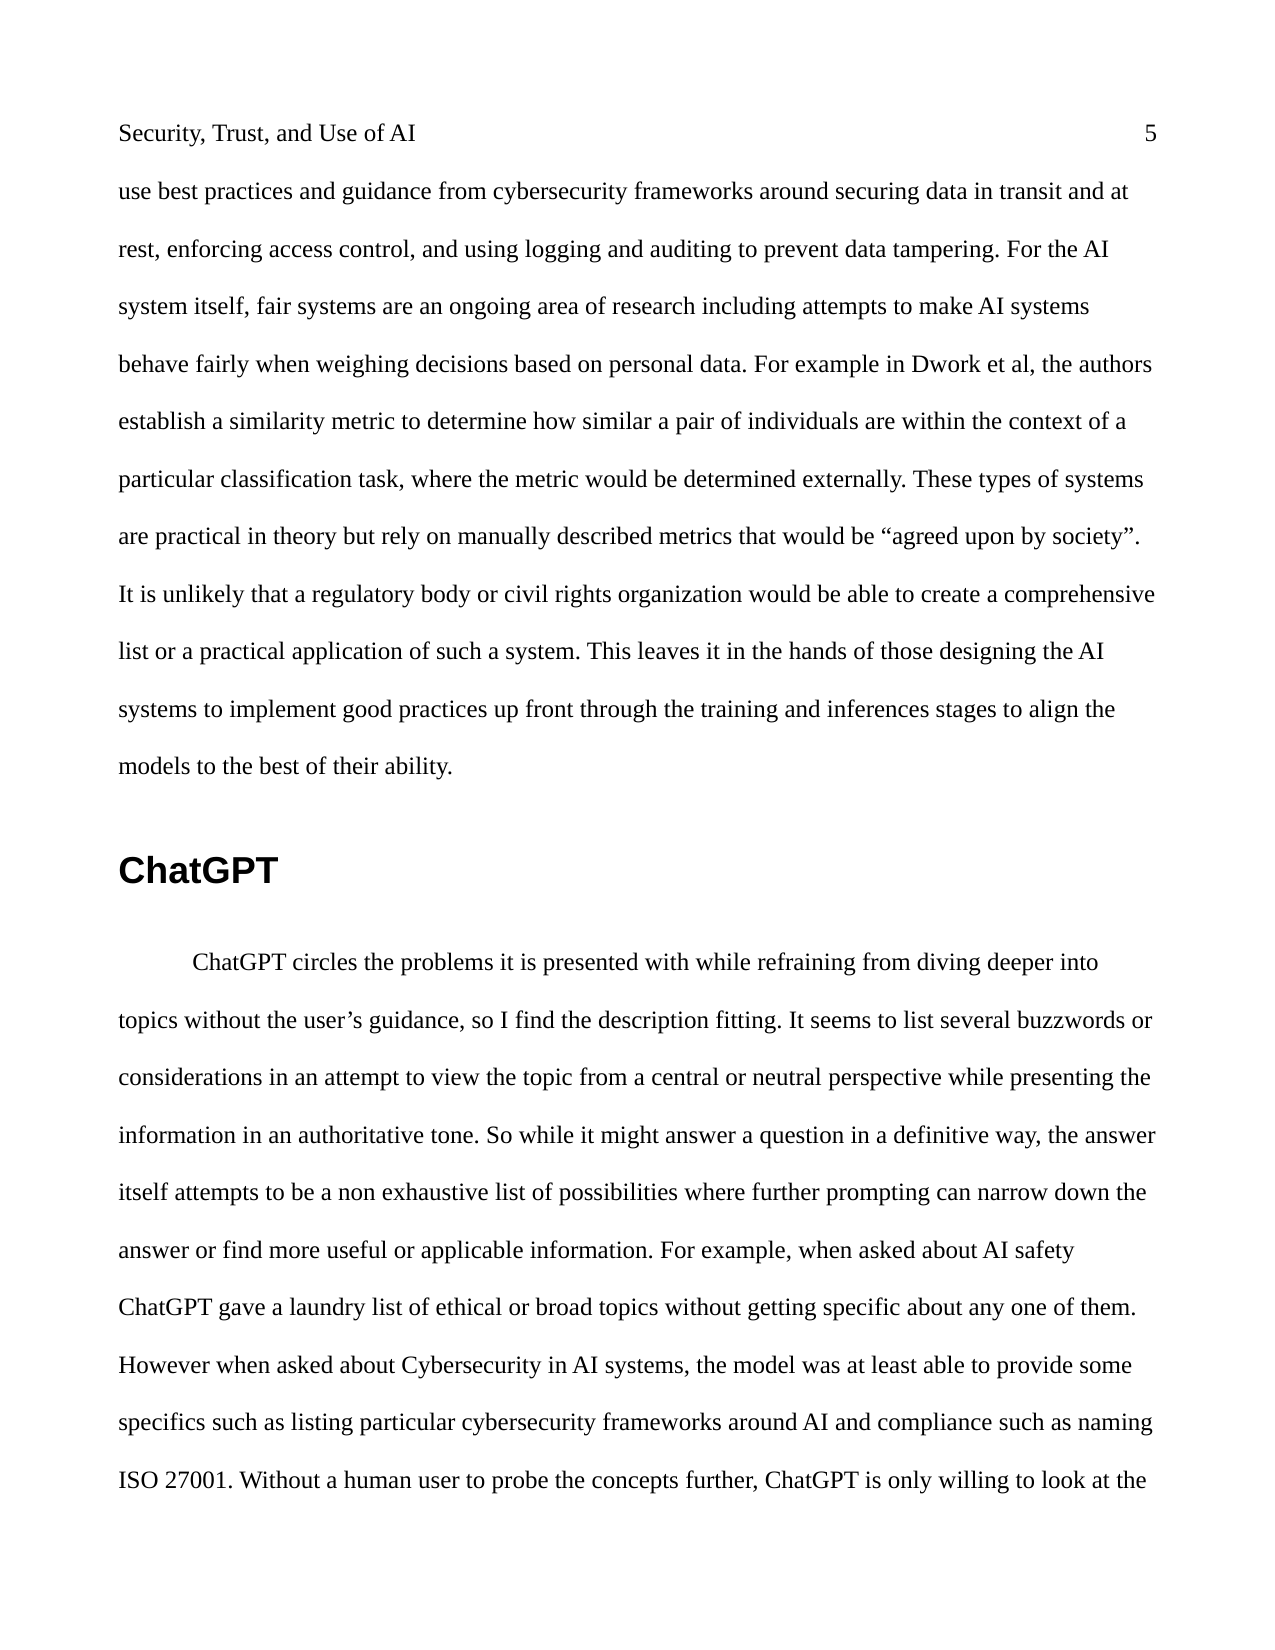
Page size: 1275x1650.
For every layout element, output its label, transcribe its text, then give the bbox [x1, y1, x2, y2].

text ChatGPT circles the problems it is presented with while refraining from diving deeper into topics without the user’s guidance, so I find the description fitting. It seems to list several buzzwords or considerations in an attempt to view the topic from a central or neutral perspective while presenting the information in an authoritative tone. So while it might answer a question in a definitive way, the answer itself attempts to be a non exhaustive list of possibilities where further prompting can narrow down the answer or find more useful or applicable information. For example, when asked about AI safety ChatGPT gave a laundry list of ethical or broad topics without getting specific about any one of them. However when asked about Cybersecurity in AI systems, the model was at least able to provide some specifics such as listing particular cybersecurity frameworks around AI and compliance such as naming ISO 27001. Without a human user to probe the concepts further, ChatGPT is only willing to look at the [118, 947, 1157, 1493]
subtitle ChatGPT [118, 848, 1157, 892]
text use best practices and guidance from cybersecurity frameworks around securing data in transit and at rest, enforcing access control, and using logging and auditing to prevent data tampering. For the AI system itself, fair systems are an ongoing area of research including attempts to make AI systems behave fairly when weighing decisions based on personal data. For example in Dwork et al, the authors establish a similarity metric to determine how similar a pair of individuals are within the context of a particular classification task, where the metric would be determined externally. These types of systems are practical in theory but rely on manually described metrics that would be “agreed upon by society”. It is unlikely that a regulatory body or civil rights organization would be able to create a comprehensive list or a practical application of such a system. This leaves it in the hands of those designing the AI systems to implement good practices up front through the training and inferences stages to align the models to the best of their ability. [118, 176, 1157, 780]
